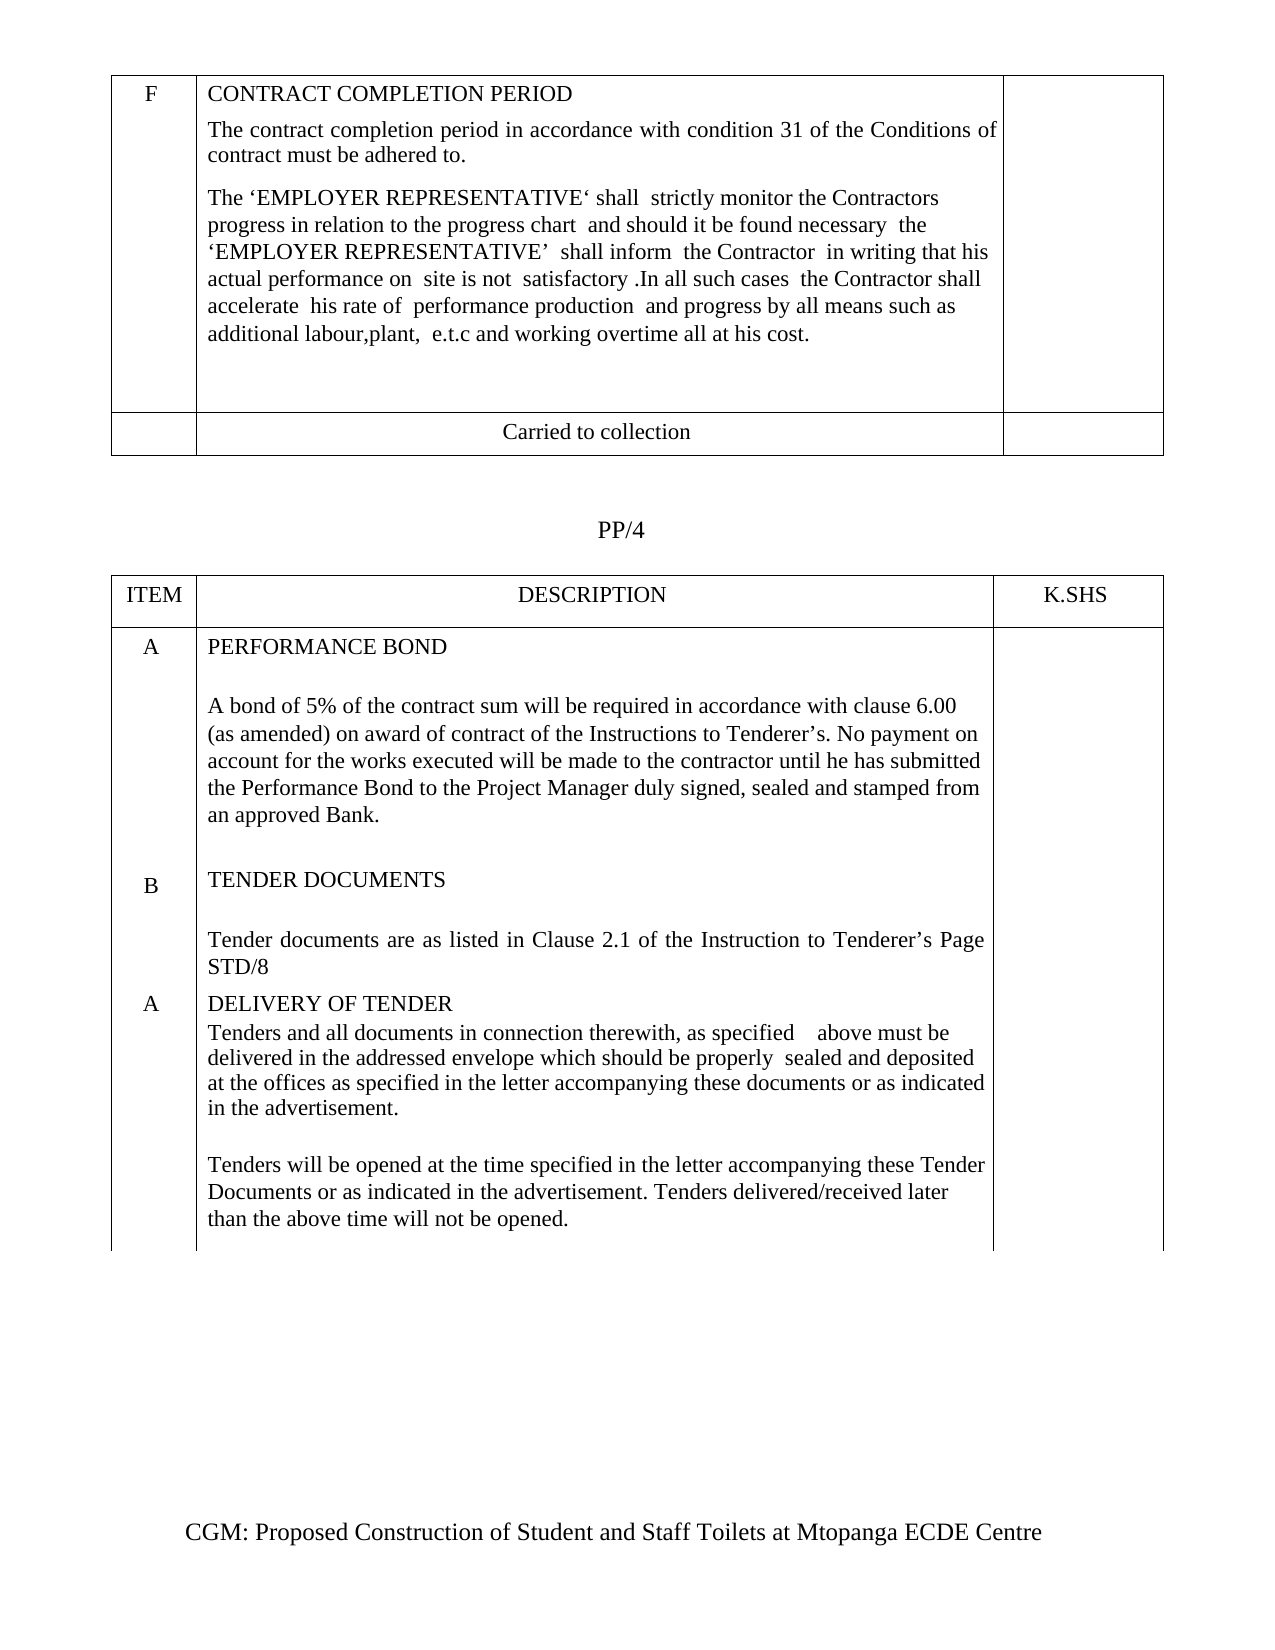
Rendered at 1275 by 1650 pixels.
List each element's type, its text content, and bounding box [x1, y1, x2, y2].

table_header ITEM [112, 576, 196, 627]
table_header K.SHS [994, 576, 1163, 627]
table_cell A [112, 628, 196, 846]
table_cell Carried to collection [197, 413, 1003, 455]
table_cell A [112, 986, 196, 1251]
text PP/4 [56, 515, 651, 544]
table_cell B [112, 846, 196, 986]
table_cell PERFORMANCE BOND A bond of 5% of the contract sum will be required in accordance with clause 6.00 (as amended) on award of contract of the Instructions to Tenderer’s. No payment on account for the works executed will be made to the contractor until he has submitted the Performance Bond to the Project Manager duly signed, sealed and stamped from an approved Bank. [197, 628, 993, 846]
table_cell F [112, 76, 196, 412]
table_cell [994, 986, 1163, 1251]
table_cell CONTRACT COMPLETION PERIOD The contract completion period in accordance with condition 31 of the Conditions of contract must be adhered to. The ‘EMPLOYER REPRESENTATIVE‘ shall strictly monitor the Contractors progress in relation to the progress chart and should it be found necessary the ‘EMPLOYER REPRESENTATIVE’ shall inform the Contractor in writing that his actual performance on site is not satisfactory .In all such cases the Contractor shall accelerate his rate of performance production and progress by all means such as additional labour,plant, e.t.c and working overtime all at his cost. [197, 76, 1003, 412]
table_cell DELIVERY OF TENDER Tenders and all documents in connection therewith, as specified above must be delivered in the addressed envelope which should be properly sealed and deposited at the offices as specified in the letter accompanying these documents or as indicated in the advertisement. Tenders will be opened at the time specified in the letter accompanying these Tender Documents or as indicated in the advertisement. Tenders delivered/received later than the above time will not be opened. [197, 986, 993, 1251]
table_cell TENDER DOCUMENTS Tender documents are as listed in Clause 2.1 of the Instruction to Tenderer’s Page STD/8 [197, 846, 993, 986]
table_cell [1004, 413, 1163, 455]
table_cell [112, 413, 196, 455]
table_cell [1004, 76, 1163, 412]
table_header DESCRIPTION [197, 576, 993, 627]
table_cell [994, 628, 1163, 846]
table_cell [994, 846, 1163, 986]
